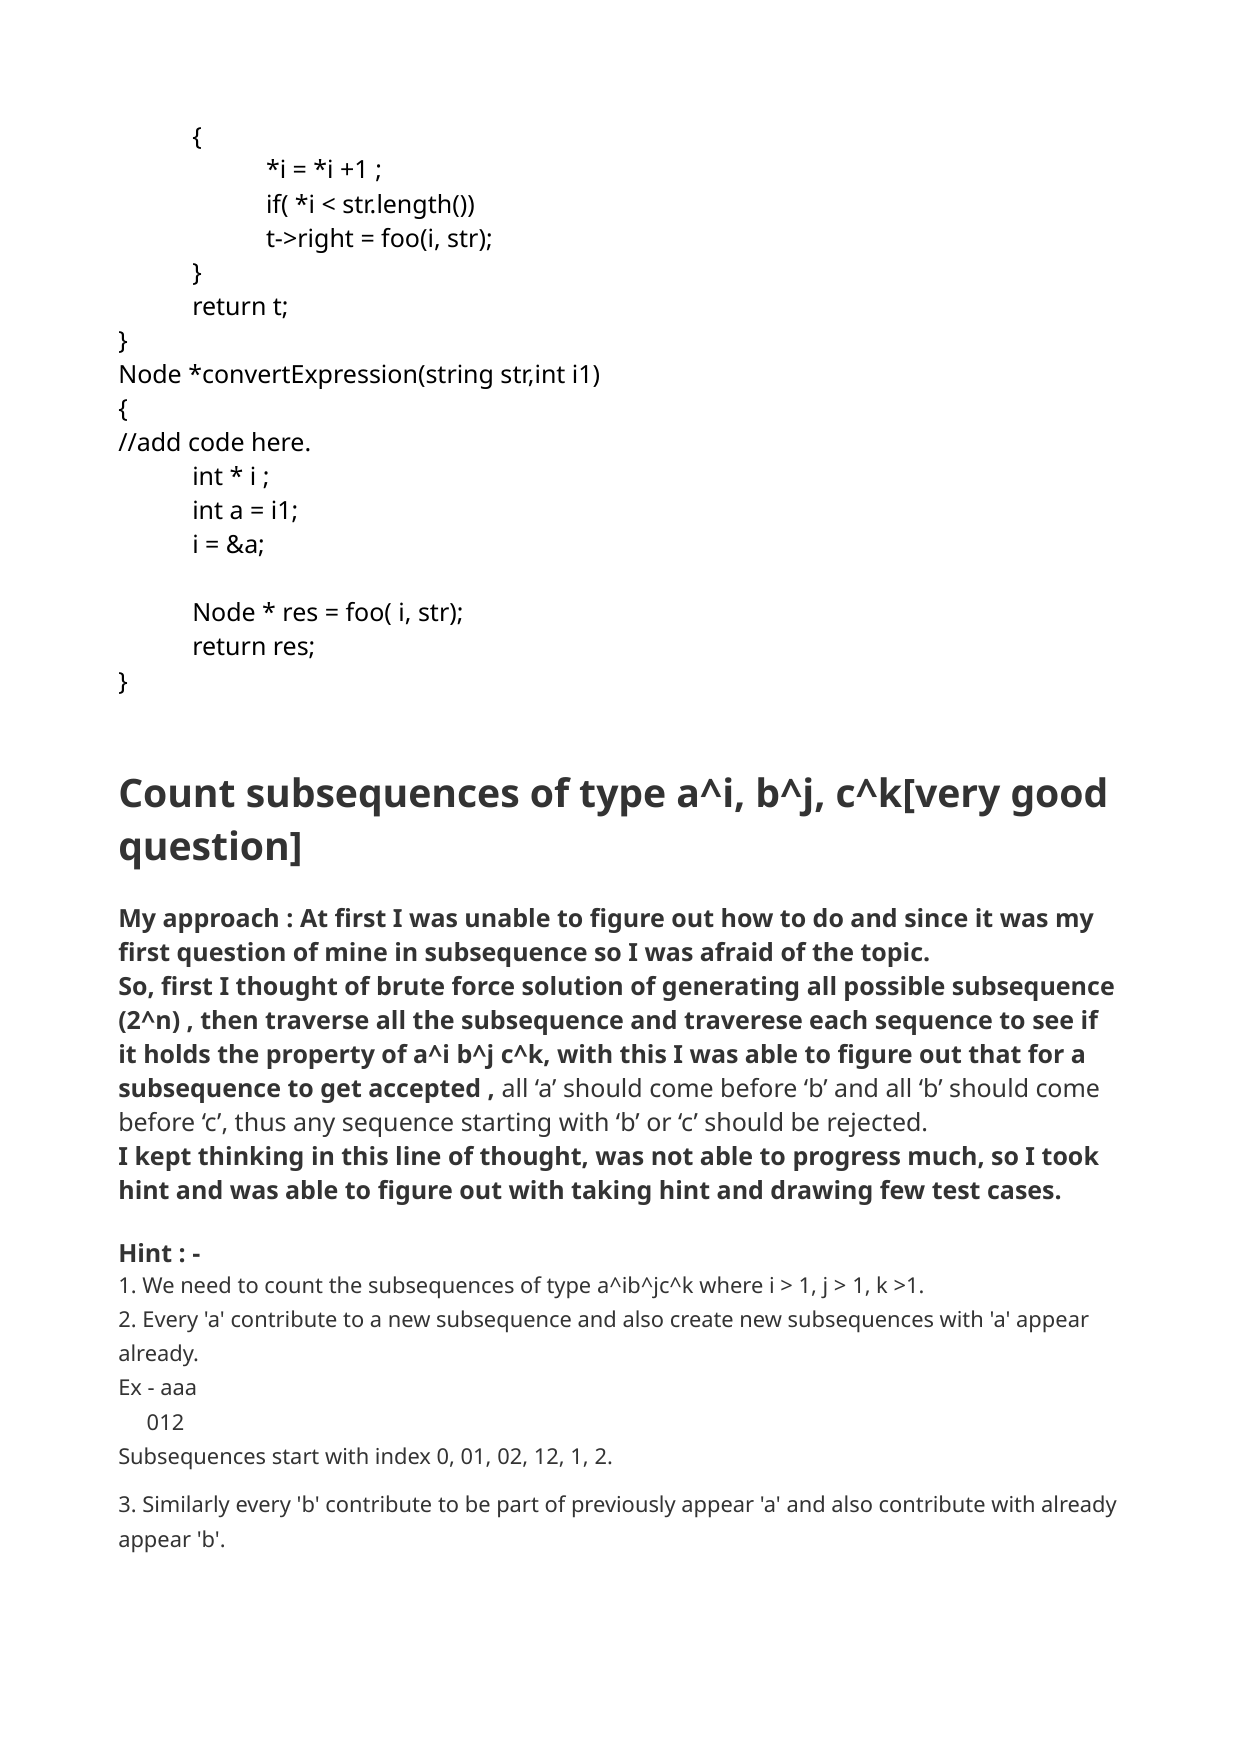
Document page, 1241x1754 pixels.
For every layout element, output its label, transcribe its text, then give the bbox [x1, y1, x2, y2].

text Hint : - [118, 1236, 1122, 1270]
text int * i ; [118, 459, 1122, 493]
text 1. We need to count the subsequences of type a^ib^jc^k where i > 1, j > 1, k >1. 2. Every 'a' contribute to a new subsequence and also create new subsequences with 'a' appear already. Ex - aaa 012 Subsequences start with index 0, 01, 02, 12, 1, 2. [118, 1270, 1122, 1471]
text } [118, 254, 1122, 288]
text return res; [118, 629, 1122, 663]
text Node *convertExpression(string str,int i1) [118, 357, 1122, 391]
text } [118, 663, 1122, 697]
text t->right = foo(i, str); [118, 220, 1122, 254]
text if( *i < str.length()) [118, 186, 1122, 220]
text } [118, 322, 1122, 357]
text int a = i1; [118, 493, 1122, 527]
text *i = *i +1 ; [118, 152, 1122, 186]
text 3. Similarly every 'b' contribute to be part of previously appear 'a' and also contribute with already appear 'b'. [118, 1489, 1122, 1553]
text My approach : At first I was unable to figure out how to do and since it was my first question of mine in subsequence so I was afraid of the topic. [118, 901, 1122, 969]
text { [118, 118, 1122, 152]
text i = &a; [118, 527, 1122, 561]
text Node * res = foo( i, str); [118, 595, 1122, 629]
text { [118, 391, 1122, 425]
text So, first I thought of brute force solution of generating all possible subsequence (2^n) , then traverse all the subsequence and traverese each sequence to see if it holds the property of a^i b^j c^k, with this I was able to figure out that for a subsequence to get accepted , all ‘a’ should come before ‘b’ and all ‘b’ should come before ‘c’, thus any sequence starting with ‘b’ or ‘c’ should be rejected. [118, 969, 1122, 1139]
text Count subsequences of type a^i, b^j, c^k[very good question] [118, 765, 1122, 872]
text I kept thinking in this line of thought, was not able to progress much, so I took hint and was able to figure out with taking hint and drawing few test cases. [118, 1139, 1122, 1207]
text //add code here. [118, 425, 1122, 459]
text return t; [118, 288, 1122, 322]
